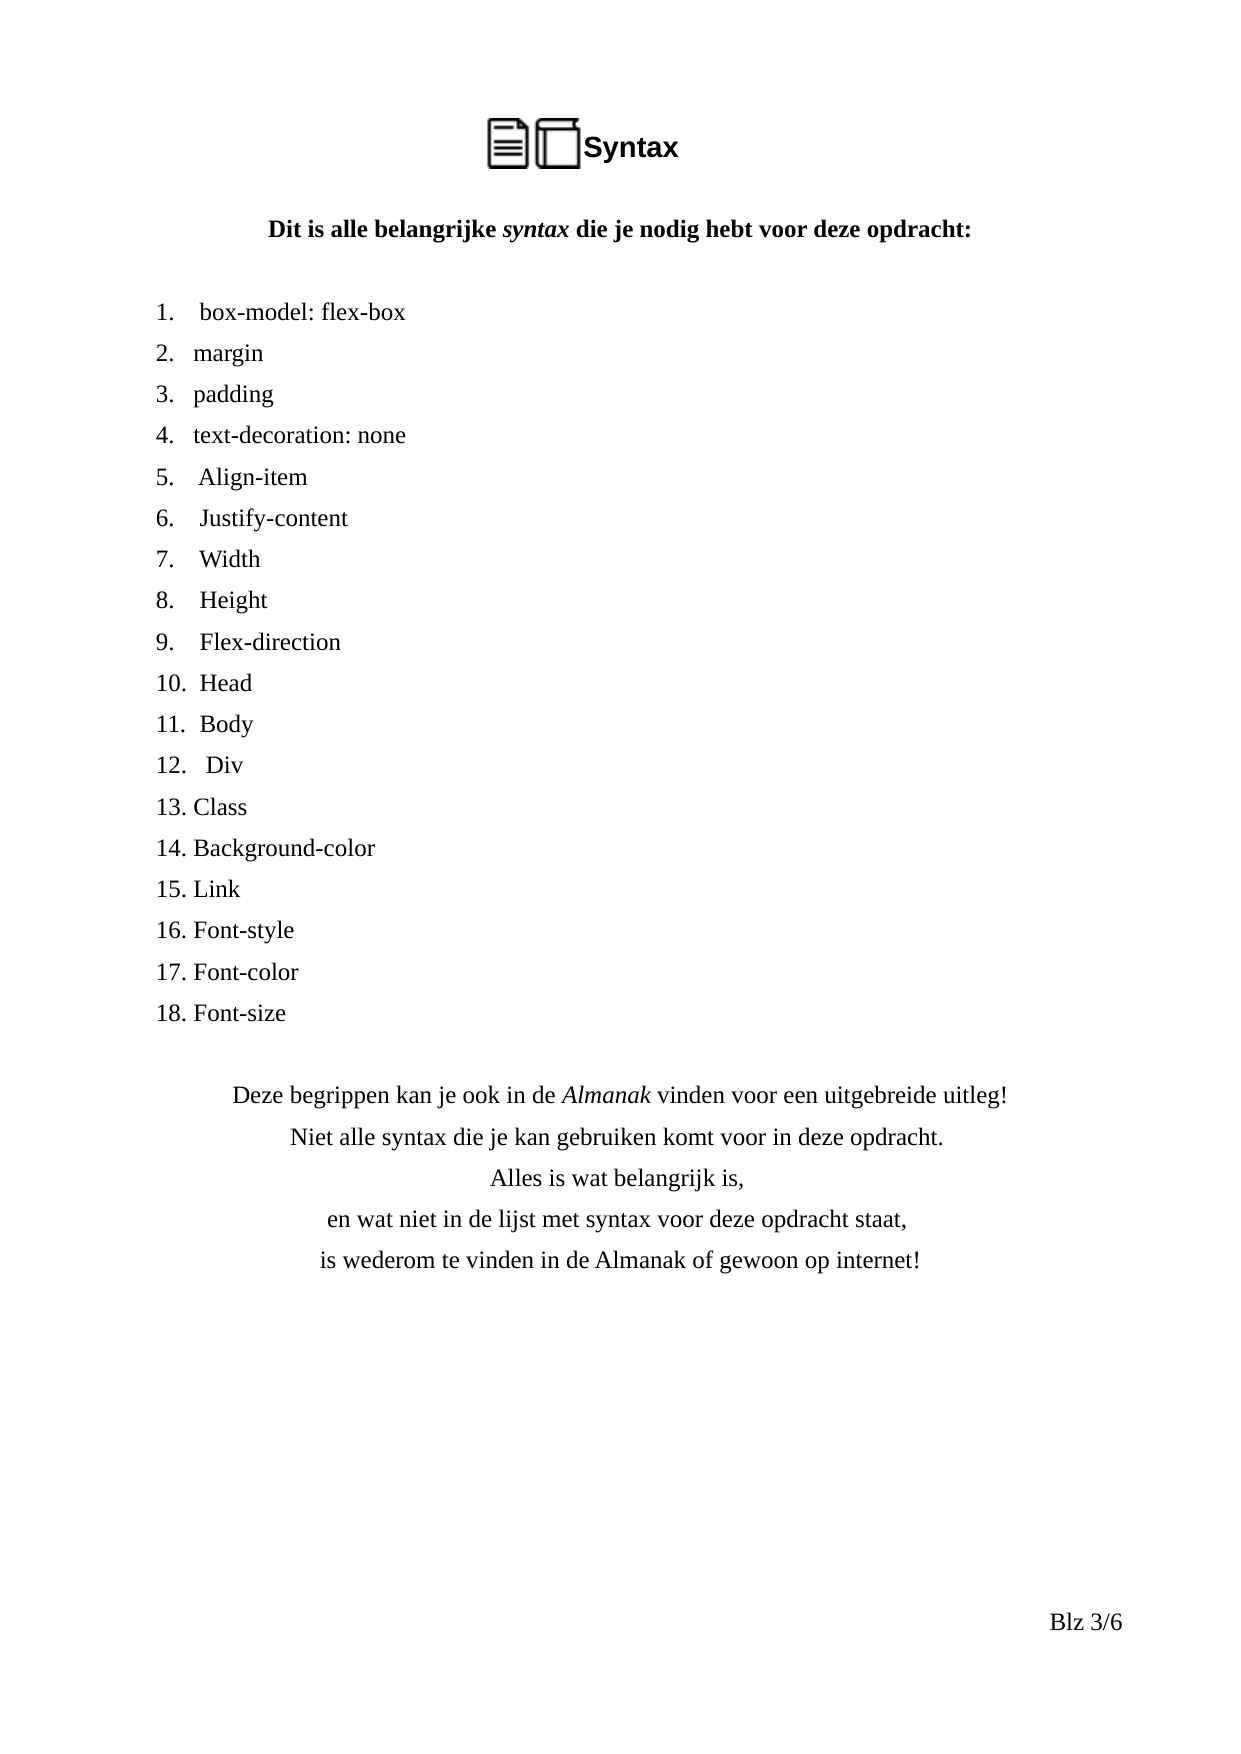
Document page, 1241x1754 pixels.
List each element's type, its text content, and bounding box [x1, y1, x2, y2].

list padding [156, 379, 1122, 408]
text Alles is wat belangrijk is, [118, 1163, 1122, 1192]
list Justify-content [156, 503, 1122, 532]
list Body [156, 709, 1122, 738]
list Flex-direction [156, 627, 1122, 655]
list Div [156, 750, 1122, 779]
list Head [156, 668, 1122, 697]
subtitle Syntax [118, 118, 1122, 202]
text Deze begrippen kan je ook in de Almanak vinden voor een uitgebreide uitleg! [118, 1080, 1122, 1109]
list Background-color [156, 833, 1122, 862]
list Font-color [156, 957, 1122, 985]
text Dit is alle belangrijke syntax die je nodig hebt voor deze opdracht: [118, 214, 1122, 243]
picture [483, 118, 583, 169]
list Height [156, 585, 1122, 614]
text en wat niet in de lijst met syntax voor deze opdracht staat, [118, 1204, 1122, 1233]
list text-decoration: none [156, 420, 1122, 449]
list Font-style [156, 915, 1122, 944]
list box-model: flex-box [156, 297, 1122, 325]
list Link [156, 874, 1122, 903]
list Class [156, 792, 1122, 820]
list Width [156, 544, 1122, 573]
list margin [156, 338, 1122, 367]
list Align-item [156, 462, 1122, 490]
text is wederom te vinden in de Almanak of gewoon op internet! [118, 1245, 1122, 1274]
list Font-size [156, 998, 1122, 1027]
text Niet alle syntax die je kan gebruiken komt voor in deze opdracht. [118, 1122, 1122, 1150]
